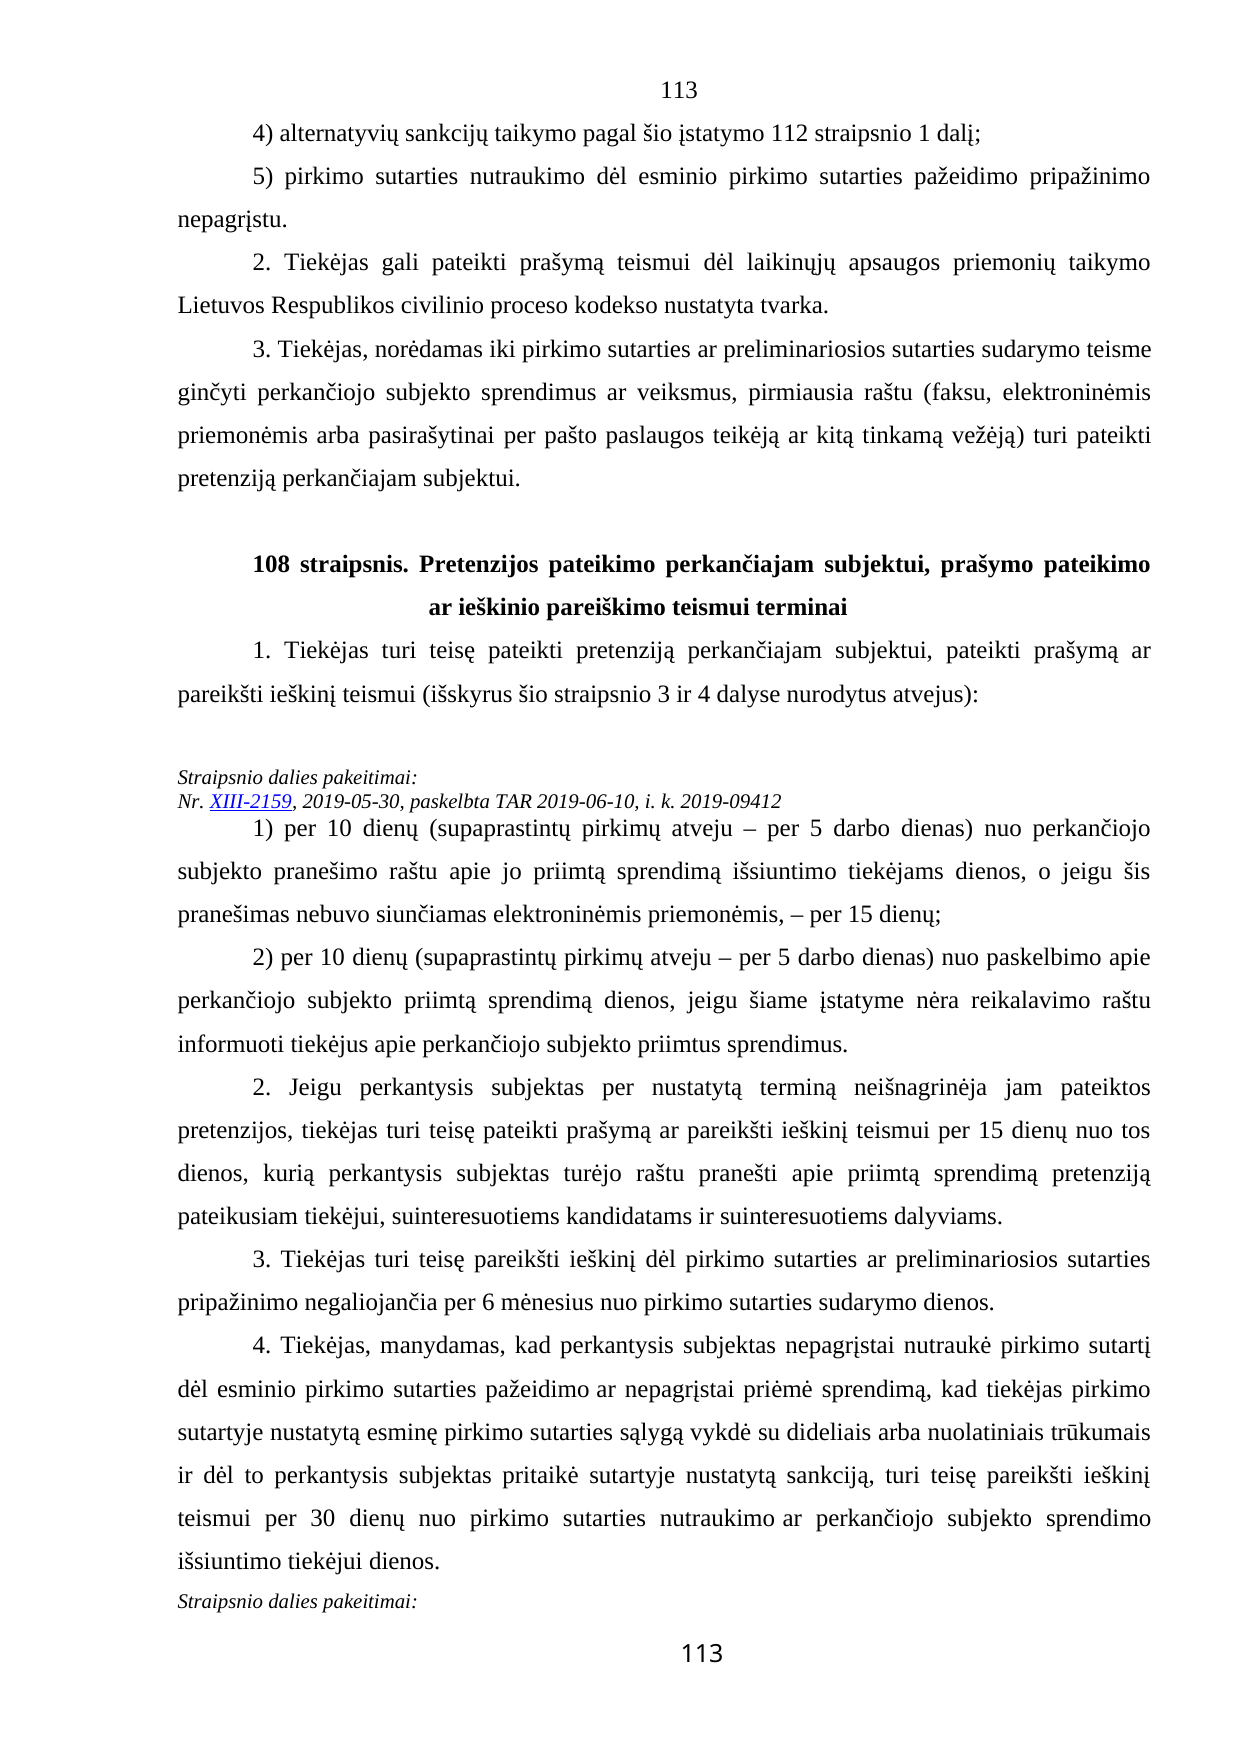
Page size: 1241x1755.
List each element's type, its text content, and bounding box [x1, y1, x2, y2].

text 3. Tiekėjas turi teisę pareikšti ieškinį dėl pirkimo sutarties ar preliminariosios sutarties pripažinimo negaliojančia per 6 mėnesius nuo pirkimo sutarties sudarymo dienos. [177, 1244, 1152, 1316]
text 1) per 10 dienų (supaprastintų pirkimų atveju – per 5 darbo dienas) nuo perkančiojo subjekto pranešimo raštu apie jo priimtą sprendimą išsiuntimo tiekėjams dienos, o jeigu šis pranešimas nebuvo siunčiamas elektroninėmis priemonėmis, – per 15 dienų; [177, 813, 1152, 928]
text 2) per 10 dienų (supaprastintų pirkimų atveju – per 5 darbo dienas) nuo paskelbimo apie perkančiojo subjekto priimtą sprendimą dienos, jeigu šiame įstatyme nėra reikalavimo raštu informuoti tiekėjus apie perkančiojo subjekto priimtus sprendimus. [177, 942, 1152, 1057]
text 2. Tiekėjas gali pateikti prašymą teismui dėl laikinųjų apsaugos priemonių taikymo Lietuvos Respublikos civilinio proceso kodekso nustatyta tvarka. [177, 247, 1152, 319]
text Nr. XIII-2159, 2019-05-30, paskelbta TAR 2019-06-10, i. k. 2019-09412 [177, 789, 1152, 813]
text 1. Tiekėjas turi teisę pateikti pretenziją perkančiajam subjektui, pateikti prašymą ar pareikšti ieškinį teismui (išskyrus šio straipsnio 3 ir 4 dalyse nurodytus atvejus): [177, 636, 1152, 707]
text 2. Jeigu perkantysis subjektas per nustatytą terminą neišnagrinėja jam pateiktos pretenzijos, tiekėjas turi teisę pateikti prašymą ar pareikšti ieškinį teismui per 15 dienų nuo tos dienos, kurią perkantysis subjektas turėjo raštu pranešti apie priimtą sprendimą pretenziją pateikusiam tiekėjui, suinteresuotiems kandidatams ir suinteresuotiems dalyviams. [177, 1072, 1152, 1230]
text Straipsnio dalies pakeitimai: [177, 1589, 1152, 1613]
text 108 straipsnis. Pretenzijos pateikimo perkančiajam subjektui, prašymo pateikimo ar ieškinio pareiškimo teismui terminai [252, 549, 1152, 621]
text 4) alternatyvių sankcijų taikymo pagal šio įstatymo 112 straipsnio 1 dalį; [177, 118, 1152, 147]
text 4. Tiekėjas, manydamas, kad perkantysis subjektas nepagrįstai nutraukė pirkimo sutartį dėl esminio pirkimo sutarties pažeidimo ar nepagrįstai priėmė sprendimą, kad tiekėjas pirkimo sutartyje nustatytą esminę pirkimo sutarties sąlygą vykdė su dideliais arba nuolatiniais trūkumais ir dėl to perkantysis subjektas pritaikė sutartyje nustatytą sankciją, turi teisę pareikšti ieškinį teismui per 30 dienų nuo pirkimo sutarties nutraukimo ar perkančiojo subjekto sprendimo išsiuntimo tiekėjui dienos. [177, 1331, 1152, 1575]
text Straipsnio dalies pakeitimai: [177, 765, 1152, 789]
text 3. Tiekėjas, norėdamas iki pirkimo sutarties ar preliminariosios sutarties sudarymo teisme ginčyti perkančiojo subjekto sprendimus ar veiksmus, pirmiausia raštu (faksu, elektroninėmis priemonėmis arba pasirašytinai per pašto paslaugos teikėją ar kitą tinkamą vežėją) turi pateikti pretenziją perkančiajam subjektui. [177, 334, 1152, 492]
text 5) pirkimo sutarties nutraukimo dėl esminio pirkimo sutarties pažeidimo pripažinimo nepagrįstu. [177, 161, 1152, 233]
